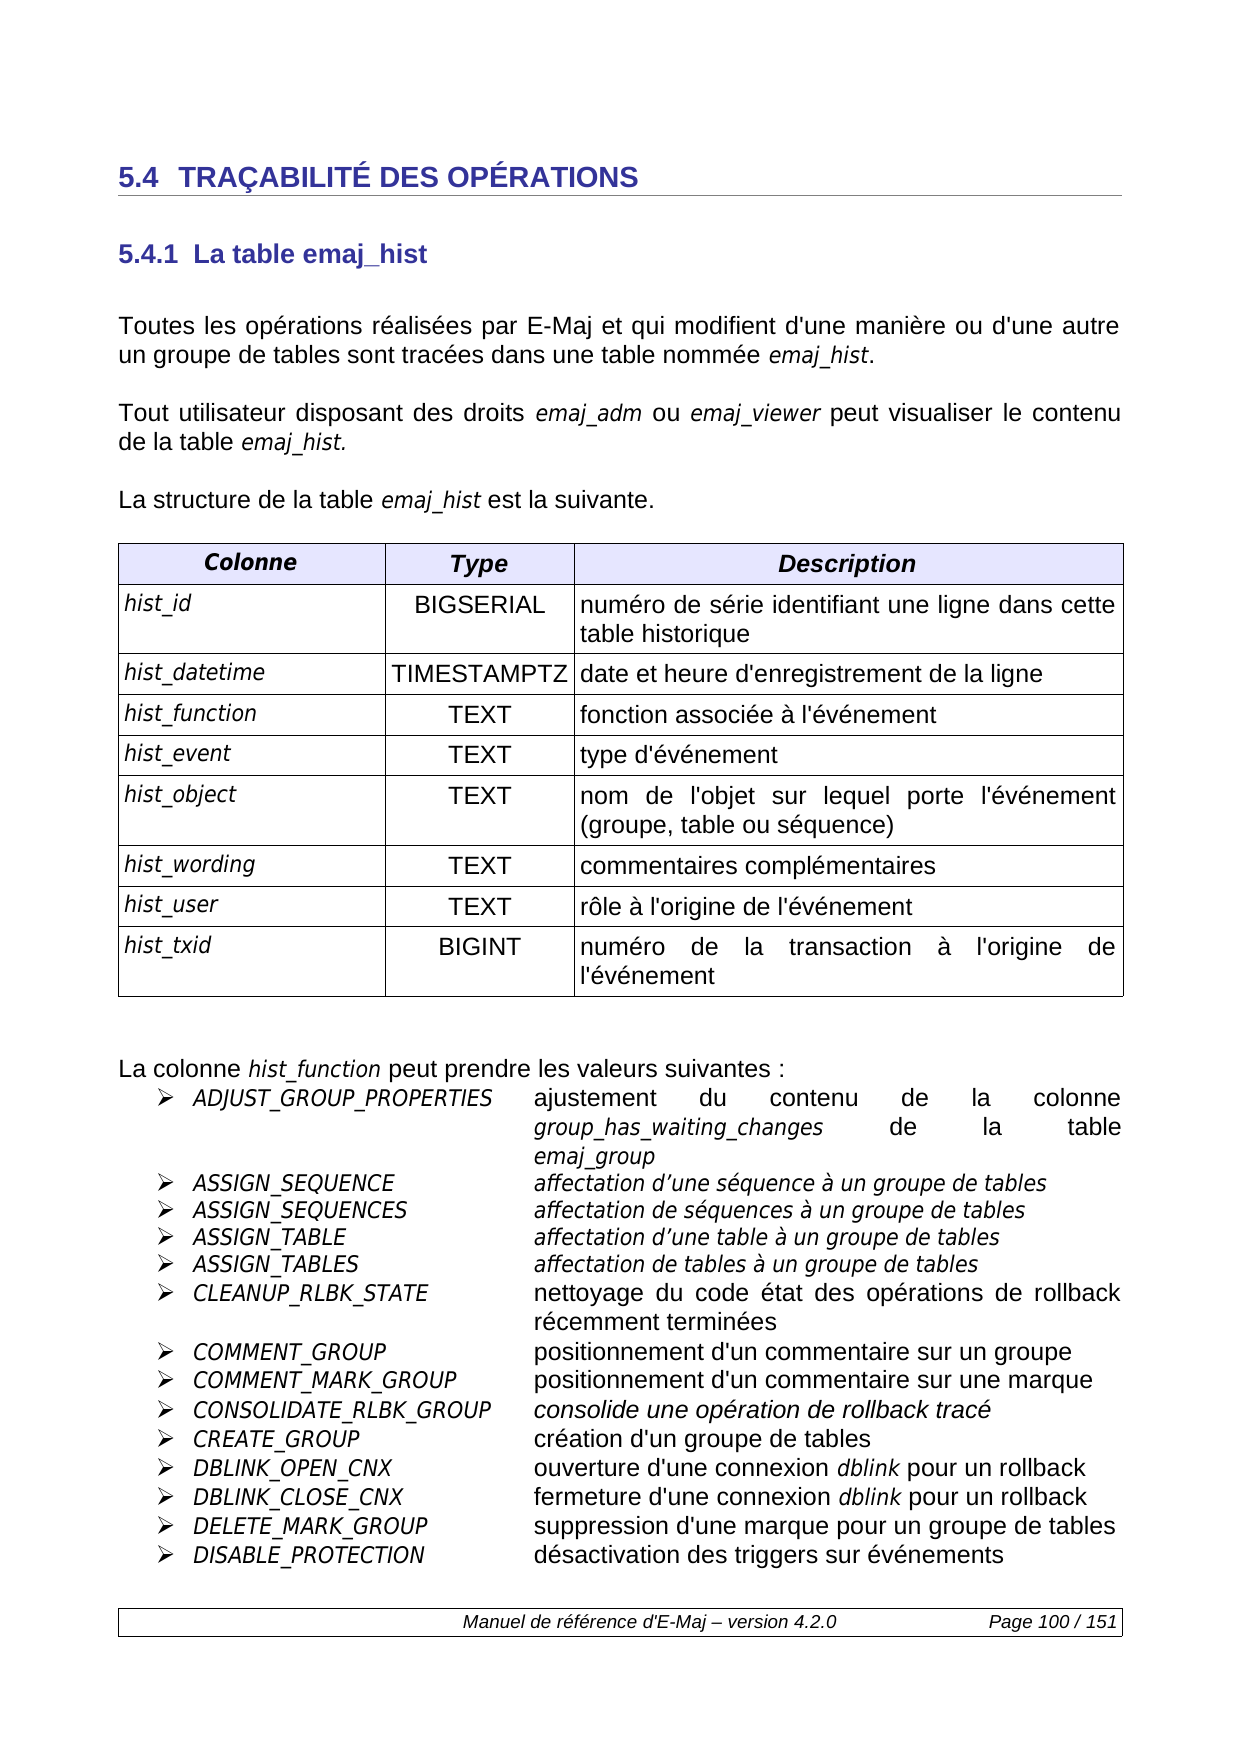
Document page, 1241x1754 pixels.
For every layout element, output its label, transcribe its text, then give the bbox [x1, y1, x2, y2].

table_cell TIMESTAMPTZ [386, 654, 574, 694]
table_cell hist_datetime [119, 654, 385, 694]
subtitle La table emaj_hist [118, 238, 1122, 269]
text Toutes les opérations réalisées par E-Maj et qui modifient d'une manière ou d'une autre un groupe de tables sont tracées dans une table nommée emaj_hist. [118, 311, 1122, 369]
list DBLINK_CLOSE_CNX fermeture d'une connexion dblink pour un rollback [156, 1482, 1122, 1511]
list CREATE_GROUP création d'un groupe de tables [156, 1423, 1122, 1453]
list ASSIGN_SEQUENCE affectation d’une séquence à un groupe de tables [156, 1170, 1122, 1197]
table_cell hist_id [119, 585, 385, 653]
list COMMENT_GROUP positionnement d'un commentaire sur un groupe [156, 1336, 1122, 1365]
list DBLINK_OPEN_CNX ouverture d'une connexion dblink pour un rollback [156, 1453, 1122, 1482]
table_cell BIGINT [386, 927, 574, 996]
list ASSIGN_SEQUENCES affectation de séquences à un groupe de tables [156, 1197, 1122, 1224]
text La colonne hist_function peut prendre les valeurs suivantes : [118, 1054, 1122, 1083]
table_header Colonne [119, 544, 385, 584]
list ASSIGN_TABLE affectation d’une table à un groupe de tables [156, 1224, 1122, 1251]
table_cell hist_function [119, 695, 385, 734]
table_cell hist_event [119, 736, 385, 775]
table_cell date et heure d'enregistrement de la ligne [575, 654, 1123, 694]
text La structure de la table emaj_hist est la suivante. [118, 485, 1122, 514]
text Tout utilisateur disposant des droits emaj_adm ou emaj_viewer peut visualiser le contenu de la table emaj_hist. [118, 398, 1122, 456]
table_cell TEXT [386, 887, 574, 926]
table_cell numéro de la transaction à l'origine de l'événement [575, 927, 1123, 996]
list CLEANUP_RLBK_STATE nettoyage du code état des opérations de rollback récemment terminées [156, 1278, 1122, 1336]
list DISABLE_PROTECTION désactivation des triggers sur événements [156, 1540, 1122, 1569]
list ADJUST_GROUP_PROPERTIES ajustement du contenu de la colonne group_has_waiting_changes de la table emaj_group [156, 1083, 1122, 1170]
table_cell BIGSERIAL [386, 585, 574, 653]
table_cell TEXT [386, 695, 574, 734]
list DELETE_MARK_GROUP suppression d'une marque pour un groupe de tables [156, 1511, 1122, 1540]
table_cell TEXT [386, 776, 574, 845]
table_cell hist_wording [119, 846, 385, 886]
table_cell nom de l'objet sur lequel porte l'événement (groupe, table ou séquence) [575, 776, 1123, 845]
table_cell fonction associée à l'événement [575, 695, 1123, 734]
table_cell type d'événement [575, 736, 1123, 775]
list CONSOLIDATE_RLBK_GROUP consolide une opération de rollback tracé [156, 1394, 1122, 1423]
table_cell rôle à l'origine de l'événement [575, 887, 1123, 926]
table_cell TEXT [386, 846, 574, 886]
subtitle Traçabilité des opérations [118, 160, 1122, 195]
table_header Type [386, 544, 574, 584]
table_cell hist_object [119, 776, 385, 845]
list COMMENT_MARK_GROUP positionnement d'un commentaire sur une marque [156, 1365, 1122, 1394]
table_cell hist_user [119, 887, 385, 926]
list ASSIGN_TABLES affectation de tables à un groupe de tables [156, 1251, 1122, 1278]
table_cell TEXT [386, 736, 574, 775]
table_header Description [575, 544, 1123, 584]
table_cell numéro de série identifiant une ligne dans cette table historique [575, 585, 1123, 653]
table_cell hist_txid [119, 927, 385, 996]
table_cell commentaires complémentaires [575, 846, 1123, 886]
